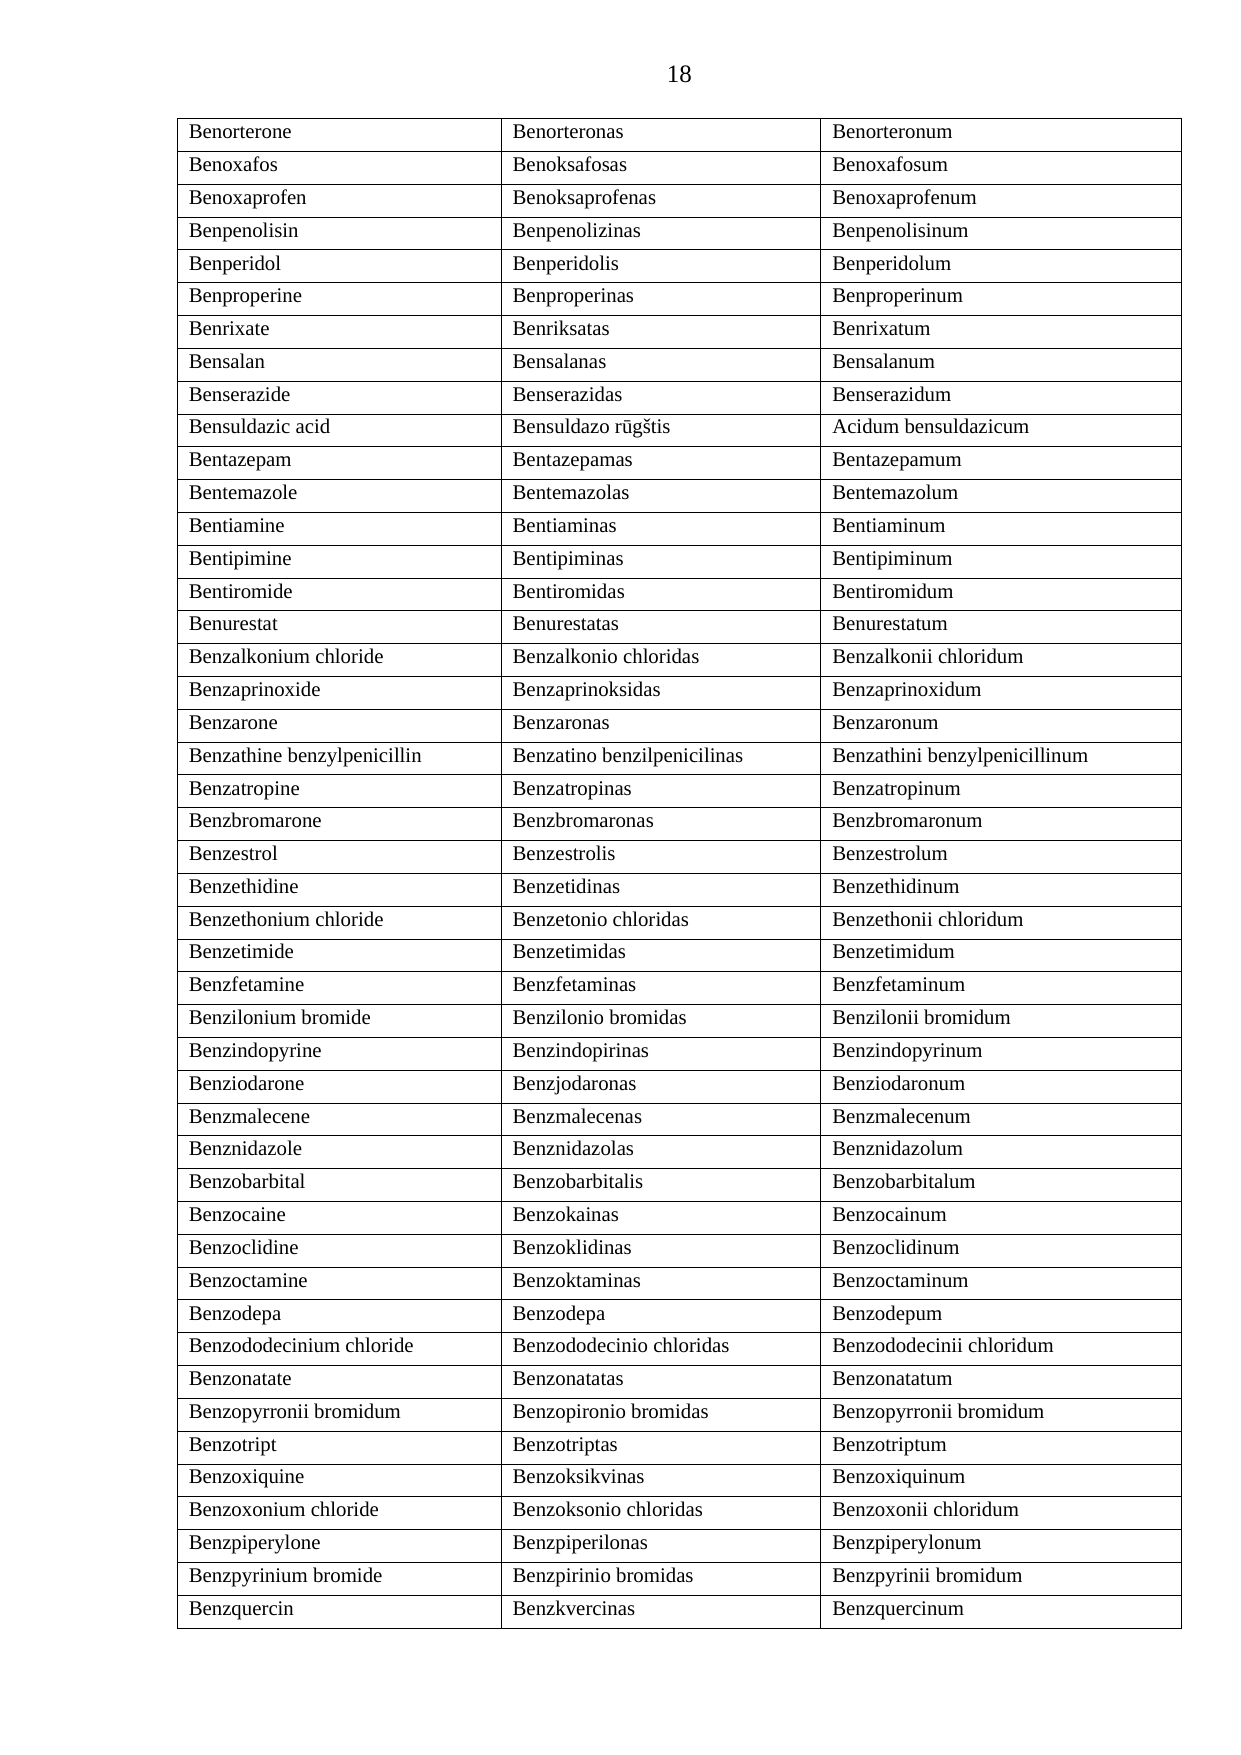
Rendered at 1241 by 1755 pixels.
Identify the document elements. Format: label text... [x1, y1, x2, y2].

table_cell Benoxafosum [821, 152, 1181, 184]
table_cell Benzetimide [178, 940, 501, 971]
table_cell Benzalkonium chloride [178, 644, 501, 676]
table_cell Benzoctamine [178, 1268, 501, 1299]
table_cell Benzarone [178, 710, 501, 742]
table_cell Benzatropinas [502, 775, 820, 807]
table_cell Benzodepa [178, 1300, 501, 1332]
table_cell Benzoksikvinas [502, 1465, 820, 1496]
table_cell Benzaprinoxidum [821, 677, 1181, 709]
table_cell Benzalkonio chloridas [502, 644, 820, 676]
table_cell Benzilonii bromidum [821, 1005, 1181, 1037]
table_cell Benzotriptas [502, 1432, 820, 1463]
table_cell Benzbromaronum [821, 808, 1181, 840]
table_cell Benzododecinium chloride [178, 1333, 501, 1365]
table_cell Benznidazole [178, 1136, 501, 1168]
table_cell Benzododecinii chloridum [821, 1333, 1181, 1365]
table_cell Bentazepam [178, 447, 501, 479]
table_cell Benperidol [178, 250, 501, 282]
table_cell Benperidolis [502, 250, 820, 282]
table_cell Bentipiminum [821, 546, 1181, 577]
table_cell Benoksafosas [502, 152, 820, 184]
table_cell Benziodarone [178, 1071, 501, 1102]
table_cell Benzpiperylone [178, 1530, 501, 1562]
table_cell Benzilonio bromidas [502, 1005, 820, 1037]
table_cell Benzoxonium chloride [178, 1497, 501, 1529]
table_cell Benzonatate [178, 1366, 501, 1398]
table_cell Benzjodaronas [502, 1071, 820, 1102]
table_cell Benzaronas [502, 710, 820, 742]
table_cell Benzpyrinium bromide [178, 1563, 501, 1595]
table_cell Benriksatas [502, 316, 820, 348]
table_cell Bentiamine [178, 513, 501, 545]
table_cell Benzoktaminas [502, 1268, 820, 1299]
table_cell Benzotript [178, 1432, 501, 1463]
table_cell Benzpiperylonum [821, 1530, 1181, 1562]
table_cell Benzindopyrine [178, 1038, 501, 1070]
table_cell Benorteronas [502, 119, 820, 151]
table_cell Benzathini benzylpenicillinum [821, 743, 1181, 774]
table_cell Benzotriptum [821, 1432, 1181, 1463]
table_cell Benzobarbitalum [821, 1169, 1181, 1201]
table_cell Benproperinum [821, 283, 1181, 315]
table_cell Benzfetamine [178, 972, 501, 1004]
table_cell Bensuldazo rūgštis [502, 415, 820, 446]
table_cell Bentazepamum [821, 447, 1181, 479]
table_cell Benzoclidine [178, 1235, 501, 1267]
table_cell Benzatropine [178, 775, 501, 807]
table_cell Benzatino benzilpenicilinas [502, 743, 820, 774]
table_cell Acidum bensuldazicum [821, 415, 1181, 446]
table_cell Benzobarbital [178, 1169, 501, 1201]
table_cell Benoxaprofenum [821, 185, 1181, 217]
table_cell Benzatropinum [821, 775, 1181, 807]
table_cell Benurestat [178, 611, 501, 643]
table_cell Benzocaine [178, 1202, 501, 1234]
table_cell Benzetimidum [821, 940, 1181, 971]
table_cell Benzoxiquinum [821, 1465, 1181, 1496]
table_cell Bensalanum [821, 349, 1181, 381]
table_cell Benzestrolum [821, 841, 1181, 873]
table_cell Benzfetaminum [821, 972, 1181, 1004]
table_cell Benznidazolas [502, 1136, 820, 1168]
table_cell Benorteronum [821, 119, 1181, 151]
table_cell Bensuldazic acid [178, 415, 501, 446]
table_cell Benzoxiquine [178, 1465, 501, 1496]
table_cell Benzaprinoxide [178, 677, 501, 709]
table_cell Benurestatas [502, 611, 820, 643]
table_cell Benzonatatum [821, 1366, 1181, 1398]
table_cell Bentipimine [178, 546, 501, 577]
table_cell Benzethonii chloridum [821, 907, 1181, 938]
table_cell Benzmalecenum [821, 1104, 1181, 1135]
table_cell Benzkvercinas [502, 1596, 820, 1627]
table_cell Benzfetaminas [502, 972, 820, 1004]
table_cell Bentiromide [178, 579, 501, 610]
table_cell Benoksaprofenas [502, 185, 820, 217]
table_cell Benzpiperilonas [502, 1530, 820, 1562]
table_cell Benzpirinio bromidas [502, 1563, 820, 1595]
table_cell Benserazidum [821, 382, 1181, 413]
table_cell Benzetonio chloridas [502, 907, 820, 938]
table_cell Benurestatum [821, 611, 1181, 643]
table_cell Benzindopirinas [502, 1038, 820, 1070]
table_cell Bentiromidum [821, 579, 1181, 610]
table_cell Benzaronum [821, 710, 1181, 742]
table_cell Benserazidas [502, 382, 820, 413]
table_cell Benzethidine [178, 874, 501, 906]
table_cell Benpenolisin [178, 218, 501, 249]
table_cell Benzokainas [502, 1202, 820, 1234]
table_cell Benzestrolis [502, 841, 820, 873]
table_cell Benzquercinum [821, 1596, 1181, 1627]
table_cell Benzopyrronii bromidum [821, 1399, 1181, 1431]
table_cell Benzmalecenas [502, 1104, 820, 1135]
table_cell Benzestrol [178, 841, 501, 873]
table_cell Benzobarbitalis [502, 1169, 820, 1201]
table_cell Bentiaminum [821, 513, 1181, 545]
table_cell Benzilonium bromide [178, 1005, 501, 1037]
table_cell Benzathine benzylpenicillin [178, 743, 501, 774]
table_cell Bentiromidas [502, 579, 820, 610]
table_cell Benrixatum [821, 316, 1181, 348]
table_cell Benzetidinas [502, 874, 820, 906]
table_cell Bentemazole [178, 480, 501, 512]
table_cell Benperidolum [821, 250, 1181, 282]
table_cell Benzquercin [178, 1596, 501, 1627]
table_cell Bentazepamas [502, 447, 820, 479]
table_cell Benzetimidas [502, 940, 820, 971]
table_cell Benzethonium chloride [178, 907, 501, 938]
table_cell Benzoclidinum [821, 1235, 1181, 1267]
table_cell Bensalan [178, 349, 501, 381]
table_cell Benznidazolum [821, 1136, 1181, 1168]
table_cell Benzalkonii chloridum [821, 644, 1181, 676]
table_cell Benoxafos [178, 152, 501, 184]
table_cell Benzododecinio chloridas [502, 1333, 820, 1365]
table_cell Benrixate [178, 316, 501, 348]
table_cell Benzmalecene [178, 1104, 501, 1135]
table_cell Benzoksonio chloridas [502, 1497, 820, 1529]
table_cell Benpenolizinas [502, 218, 820, 249]
table_cell Benzoctaminum [821, 1268, 1181, 1299]
table_cell Benserazide [178, 382, 501, 413]
table_cell Benoxaprofen [178, 185, 501, 217]
table_cell Bentiaminas [502, 513, 820, 545]
table_cell Benziodaronum [821, 1071, 1181, 1102]
table_cell Benorterone [178, 119, 501, 151]
table_cell Benzaprinoksidas [502, 677, 820, 709]
table_cell Benproperinas [502, 283, 820, 315]
table_cell Bensalanas [502, 349, 820, 381]
table_cell Benzethidinum [821, 874, 1181, 906]
table_cell Benzindopyrinum [821, 1038, 1181, 1070]
table_cell Benzopyrronii bromidum [178, 1399, 501, 1431]
table_cell Benproperine [178, 283, 501, 315]
table_cell Benzbromaronas [502, 808, 820, 840]
table_cell Benzoklidinas [502, 1235, 820, 1267]
table_cell Bentemazolum [821, 480, 1181, 512]
table_cell Benpenolisinum [821, 218, 1181, 249]
table_cell Benzonatatas [502, 1366, 820, 1398]
table_cell Benzoxonii chloridum [821, 1497, 1181, 1529]
table_cell Bentipiminas [502, 546, 820, 577]
table_cell Benzopironio bromidas [502, 1399, 820, 1431]
table_cell Benzocainum [821, 1202, 1181, 1234]
table_cell Bentemazolas [502, 480, 820, 512]
table_cell Benzpyrinii bromidum [821, 1563, 1181, 1595]
table_cell Benzodepum [821, 1300, 1181, 1332]
table_cell Benzodepa [502, 1300, 820, 1332]
table_cell Benzbromarone [178, 808, 501, 840]
